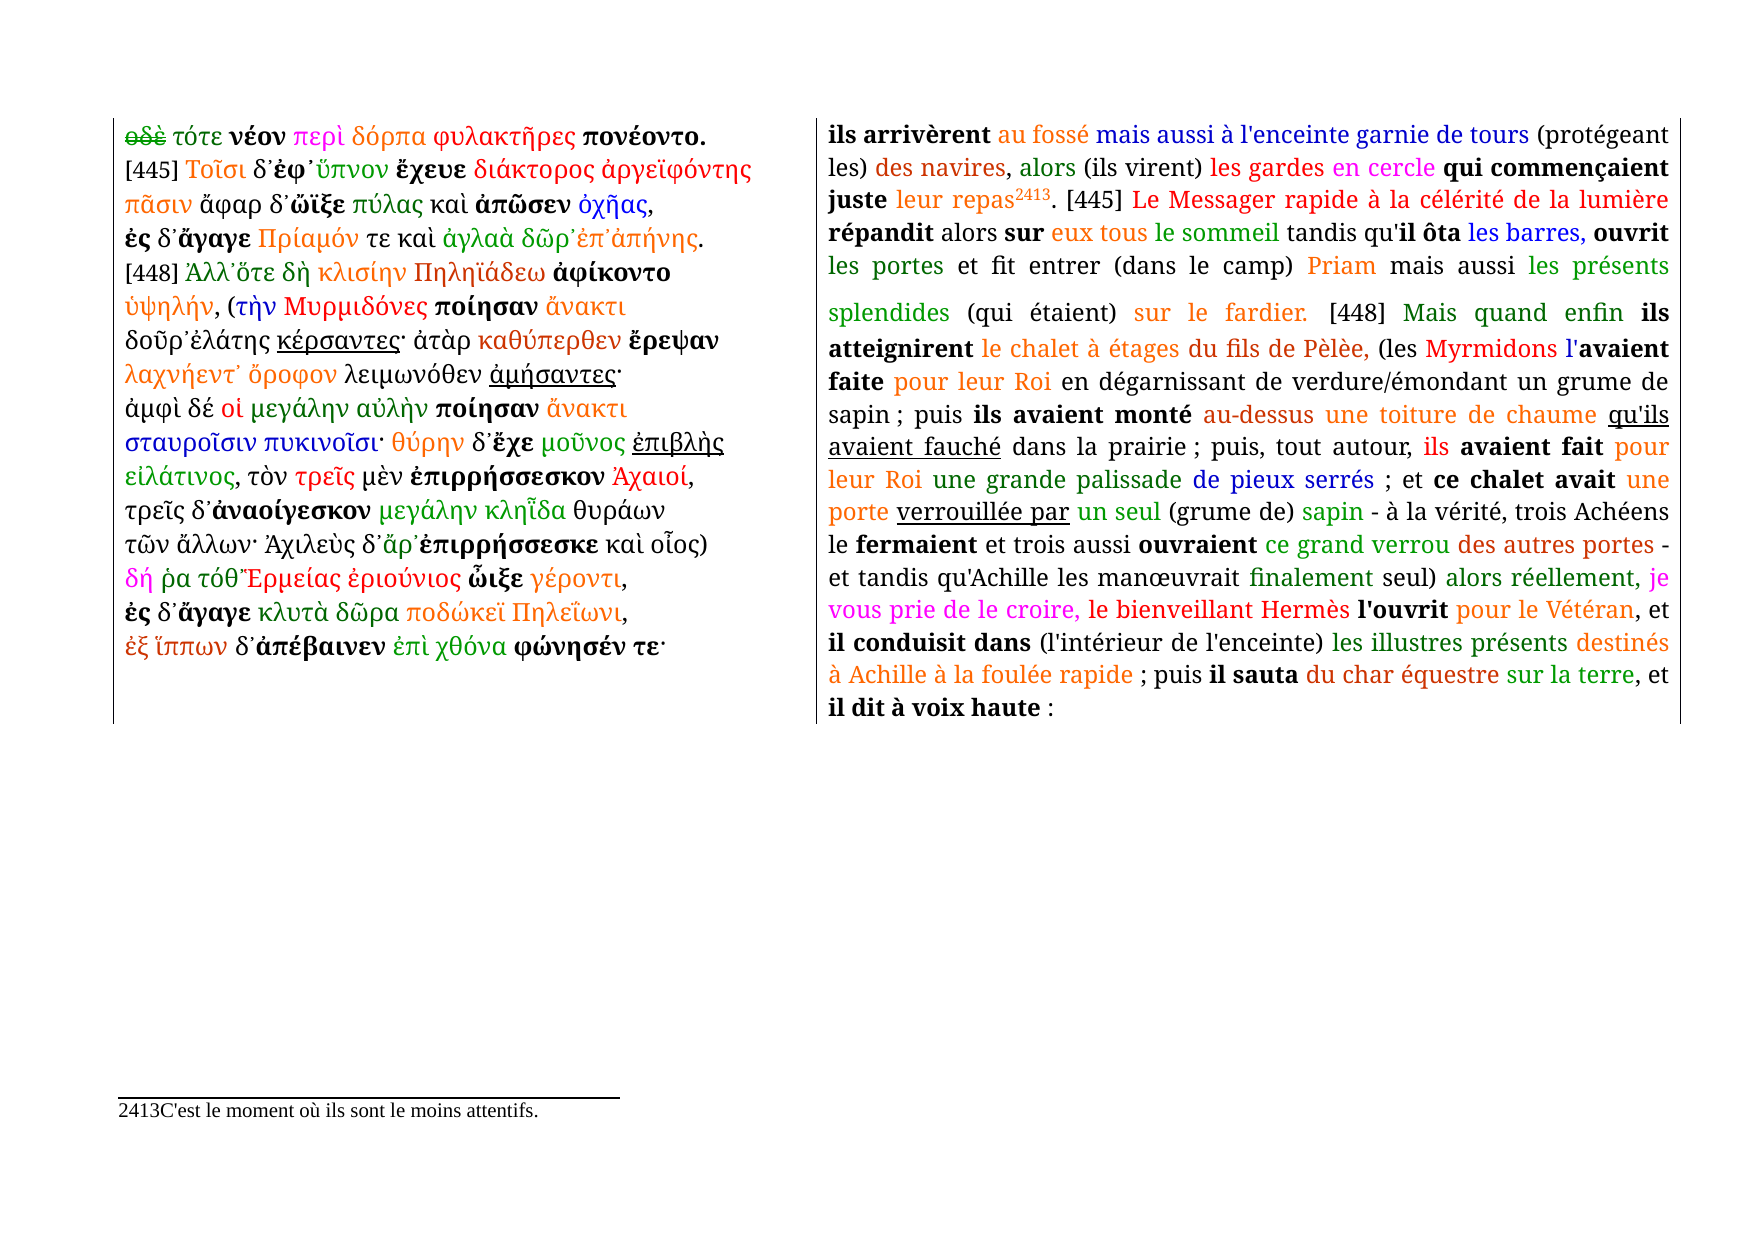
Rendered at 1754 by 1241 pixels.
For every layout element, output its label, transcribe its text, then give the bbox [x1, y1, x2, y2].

table_header οδὲ τότε νέον περὶ δόρπα φυλακτῆρες πονέοντο. [445] Τοῖσι δ᾽ἐφ᾽ὕπνον ἔχευε διάκτορος ἀργεϊφόντης πᾶσιν ἄφαρ δ᾽ὤϊξε πύλας καὶ ἀπῶσεν ὀχῆας, ἐς δ᾽ἄγαγε Πρίαμόν τε καὶ ἀγλαὰ δῶρ᾽ἐπ᾽ἀπήνης. [448] Ἀλλ᾽ὅτε δὴ κλισίην Πηληϊάδεω ἀφίκοντο ὑψηλήν, (τὴν Μυρμιδόνες ποίησαν ἄνακτι δοῦρ᾽ἐλάτης κέρσαντες· ἀτὰρ καθύπερθεν ἔρεψαν λαχνήεντ᾽ ὄροφον λειμωνόθεν ἀμήσαντες· ἀμφὶ δέ οἱ μεγάλην αὐλὴν ποίησαν ἄνακτι σταυροῖσιν πυκινοῖσι· θύρην δ᾽ἔχε μοῦνος ἐπιβλὴς εἰλάτινος, τὸν τρεῖς μὲν ἐπιρρήσσεσκον Ἀχαιοί, τρεῖς δ᾽ἀναοίγεσκον μεγάλην κληῗδα θυράων τῶν ἄλλων· Ἀχιλεὺς δ᾽ἄρ᾽ἐπιρρήσσεσκε καὶ οἶος) δή ῥα τόθ᾽Ἑρμείας ἐριούνιος ὦιξε γέροντι, ἐς δ᾽ἄγαγε κλυτὰ δῶρα ποδώκεϊ Πηλεΐωνι, ἐξ ἵππων δ᾽ἀπέβαινεν ἐπὶ χθόνα φώνησέν τε· [114, 118, 816, 723]
table_header ils arrivèrent au fossé mais aussi à l'enceinte garnie de tours (protégeant les) des navires, alors (ils virent) les gardes en cercle qui commençaient juste leur repas. [445] Le Messager rapide à la célérité de la lumière répandit alors sur eux tous le sommeil tandis qu'il ôta les barres, ouvrit les portes et fit entrer (dans le camp) Priam mais aussi les présents splendides (qui étaient) sur le fardier. [448] Mais quand enfin ils atteignirent le chalet à étages du fils de Pèlèe, (les Myrmidons l'avaient faite pour leur Roi en dégarnissant de verdure/émondant un grume de sapin ; puis ils avaient monté au-dessus une toiture de chaume qu'ils avaient fauché dans la prairie ; puis, tout autour, ils avaient fait pour leur Roi une grande palissade de pieux serrés ; et ce chalet avait une porte verrouillée par un seul (grume de) sapin - à la vérité, trois Achéens le fermaient et trois aussi ouvraient ce grand verrou des autres portes - et tandis qu'Achille les manœuvrait finalement seul) alors réellement, je vous prie de le croire, le bienveillant Hermès l'ouvrit pour le Vétéran, et il conduisit dans (l'intérieur de l'enceinte) les illustres présents destinés à Achille à la foulée rapide ; puis il sauta du char équestre sur la terre, et il dit à voix haute : [817, 118, 1680, 723]
